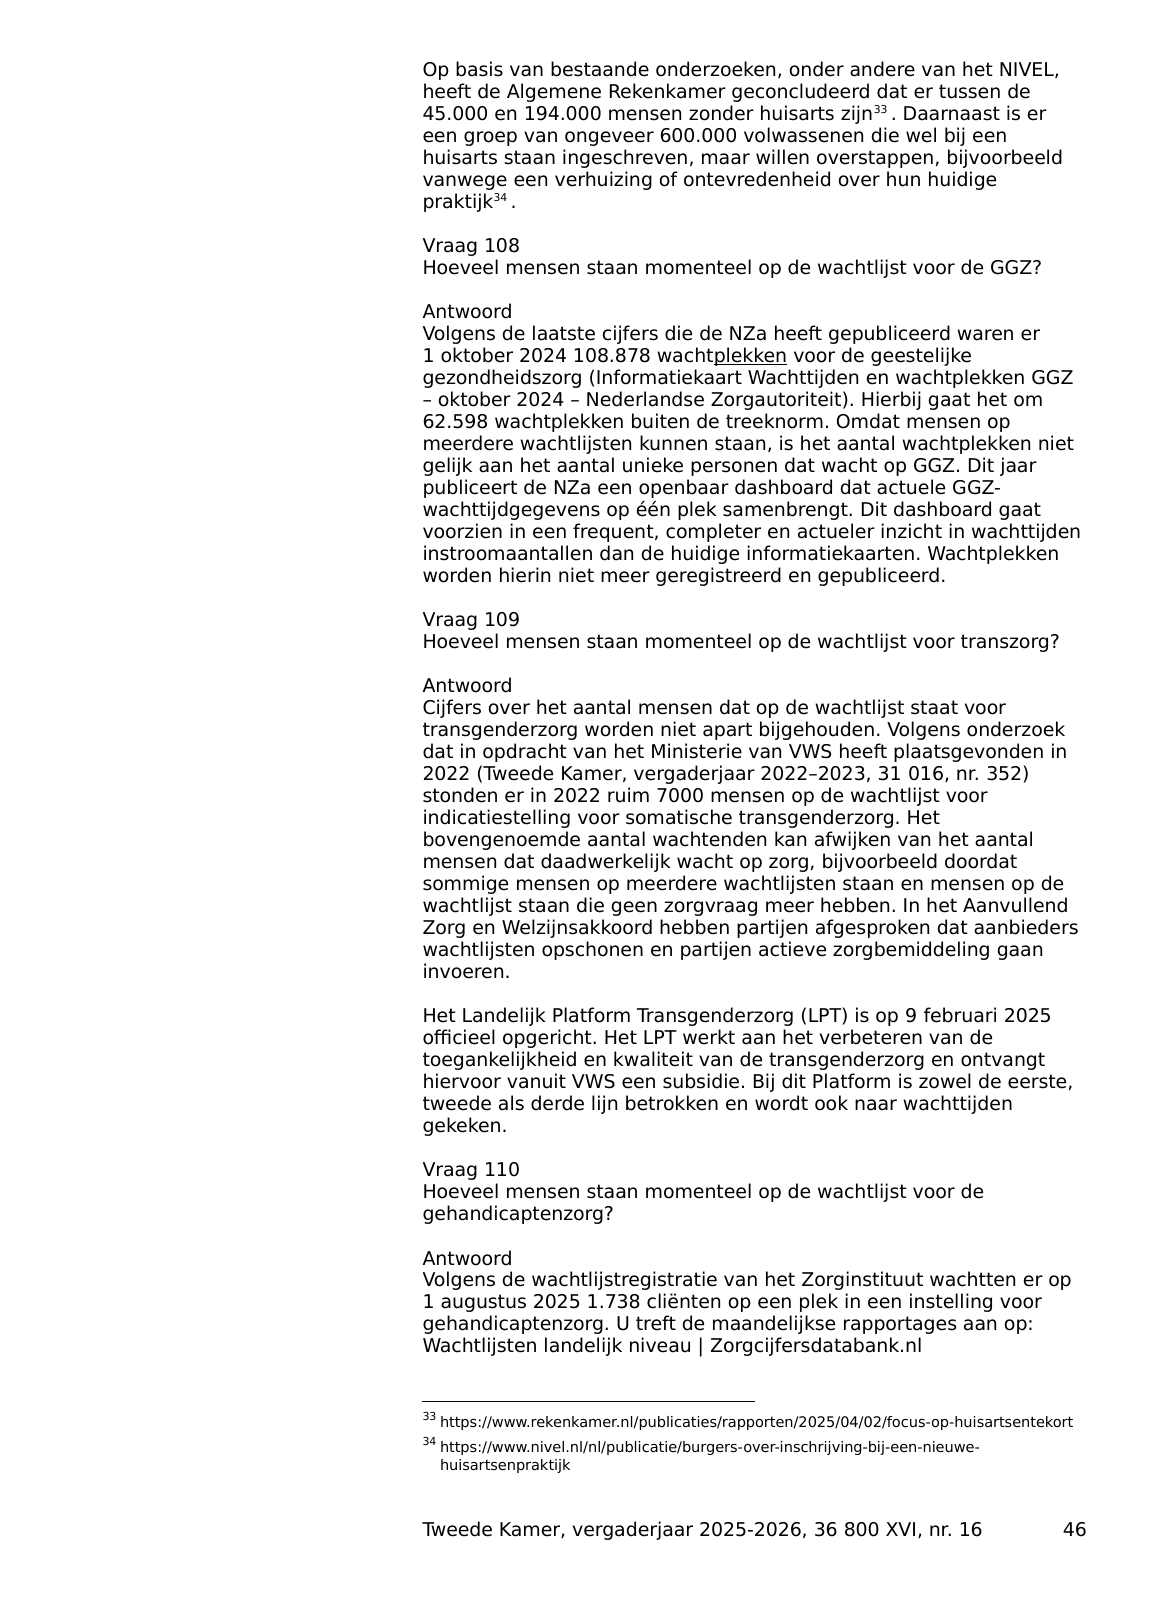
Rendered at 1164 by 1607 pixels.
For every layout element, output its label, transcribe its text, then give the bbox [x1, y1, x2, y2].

text Op basis van bestaande onderzoeken, onder andere van het NIVEL, heeft de Algemene Rekenkamer geconcludeerd dat er tussen de 45.000 en 194.000 mensen zonder huisarts zijn. Daarnaast is er een groep van ongeveer 600.000 volwassenen die wel bij een huisarts staan ingeschreven, maar willen overstappen, bijvoorbeeld vanwege een verhuizing of ontevredenheid over hun huidige praktijk. [422, 59, 1087, 213]
text https://www.rekenkamer.nl/publicaties/rapporten/2025/04/02/focus-op-huisartsentekort [422, 1410, 1087, 1432]
text Hoeveel mensen staan momenteel op de wachtlijst voor de gehandicaptenzorg? [422, 1181, 1087, 1225]
text https://www.nivel.nl/nl/publicatie/burgers-over-inschrijving-bij-een-nieuwe-huisartsenpraktijk [422, 1435, 1087, 1474]
text Cijfers over het aantal mensen dat op de wachtlijst staat voor transgenderzorg worden niet apart bijgehouden. Volgens onderzoek dat in opdracht van het Ministerie van VWS heeft plaatsgevonden in 2022 (Tweede Kamer, vergaderjaar 2022–2023, 31 016, nr. 352) stonden er in 2022 ruim 7000 mensen op de wachtlijst voor indicatiestelling voor somatische transgenderzorg. Het bovengenoemde aantal wachtenden kan afwijken van het aantal mensen dat daadwerkelijk wacht op zorg, bijvoorbeeld doordat sommige mensen op meerdere wachtlijsten staan en mensen op de wachtlijst staan die geen zorgvraag meer hebben. In het Aanvullend Zorg en Welzijnsakkoord hebben partijen afgesproken dat aanbieders wachtlijsten opschonen en partijen actieve zorgbemiddeling gaan invoeren. [422, 697, 1087, 983]
text Antwoord [422, 675, 1087, 697]
text Vraag 109 [422, 609, 1087, 631]
text Volgens de wachtlijstregistratie van het Zorginstituut wachtten er op 1 augustus 2025 1.738 cliënten op een plek in een instelling voor gehandicaptenzorg. U treft de maandelijkse rapportages aan op: Wachtlijsten landelijk niveau | Zorgcijfersdatabank.nl [422, 1269, 1087, 1357]
text Hoeveel mensen staan momenteel op de wachtlijst voor transzorg? [422, 631, 1087, 653]
text Volgens de laatste cijfers die de NZa heeft gepubliceerd waren er 1 oktober 2024 108.878 wachtplekken voor de geestelijke gezondheidszorg (Informatiekaart Wachttijden en wachtplekken GGZ – oktober 2024 – Nederlandse Zorgautoriteit). Hierbij gaat het om 62.598 wachtplekken buiten de treeknorm. Omdat mensen op meerdere wachtlijsten kunnen staan, is het aantal wachtplekken niet gelijk aan het aantal unieke personen dat wacht op GGZ. Dit jaar publiceert de NZa een openbaar dashboard dat actuele GGZ-wachttijdgegevens op één plek samenbrengt. Dit dashboard gaat voorzien in een frequent, completer en actueler inzicht in wachttijden instroomaantallen dan de huidige informatiekaarten. Wachtplekken worden hierin niet meer geregistreerd en gepubliceerd. [422, 323, 1087, 587]
text Antwoord [422, 1247, 1087, 1269]
text Antwoord [422, 301, 1087, 323]
text Vraag 110 [422, 1159, 1087, 1181]
text Vraag 108 [422, 235, 1087, 257]
text Het Landelijk Platform Transgenderzorg (LPT) is op 9 februari 2025 officieel opgericht. Het LPT werkt aan het verbeteren van de toegankelijkheid en kwaliteit van de transgenderzorg en ontvangt hiervoor vanuit VWS een subsidie. Bij dit Platform is zowel de eerste, tweede als derde lijn betrokken en wordt ook naar wachttijden gekeken. [422, 1005, 1087, 1137]
text Hoeveel mensen staan momenteel op de wachtlijst voor de GGZ? [422, 257, 1087, 279]
